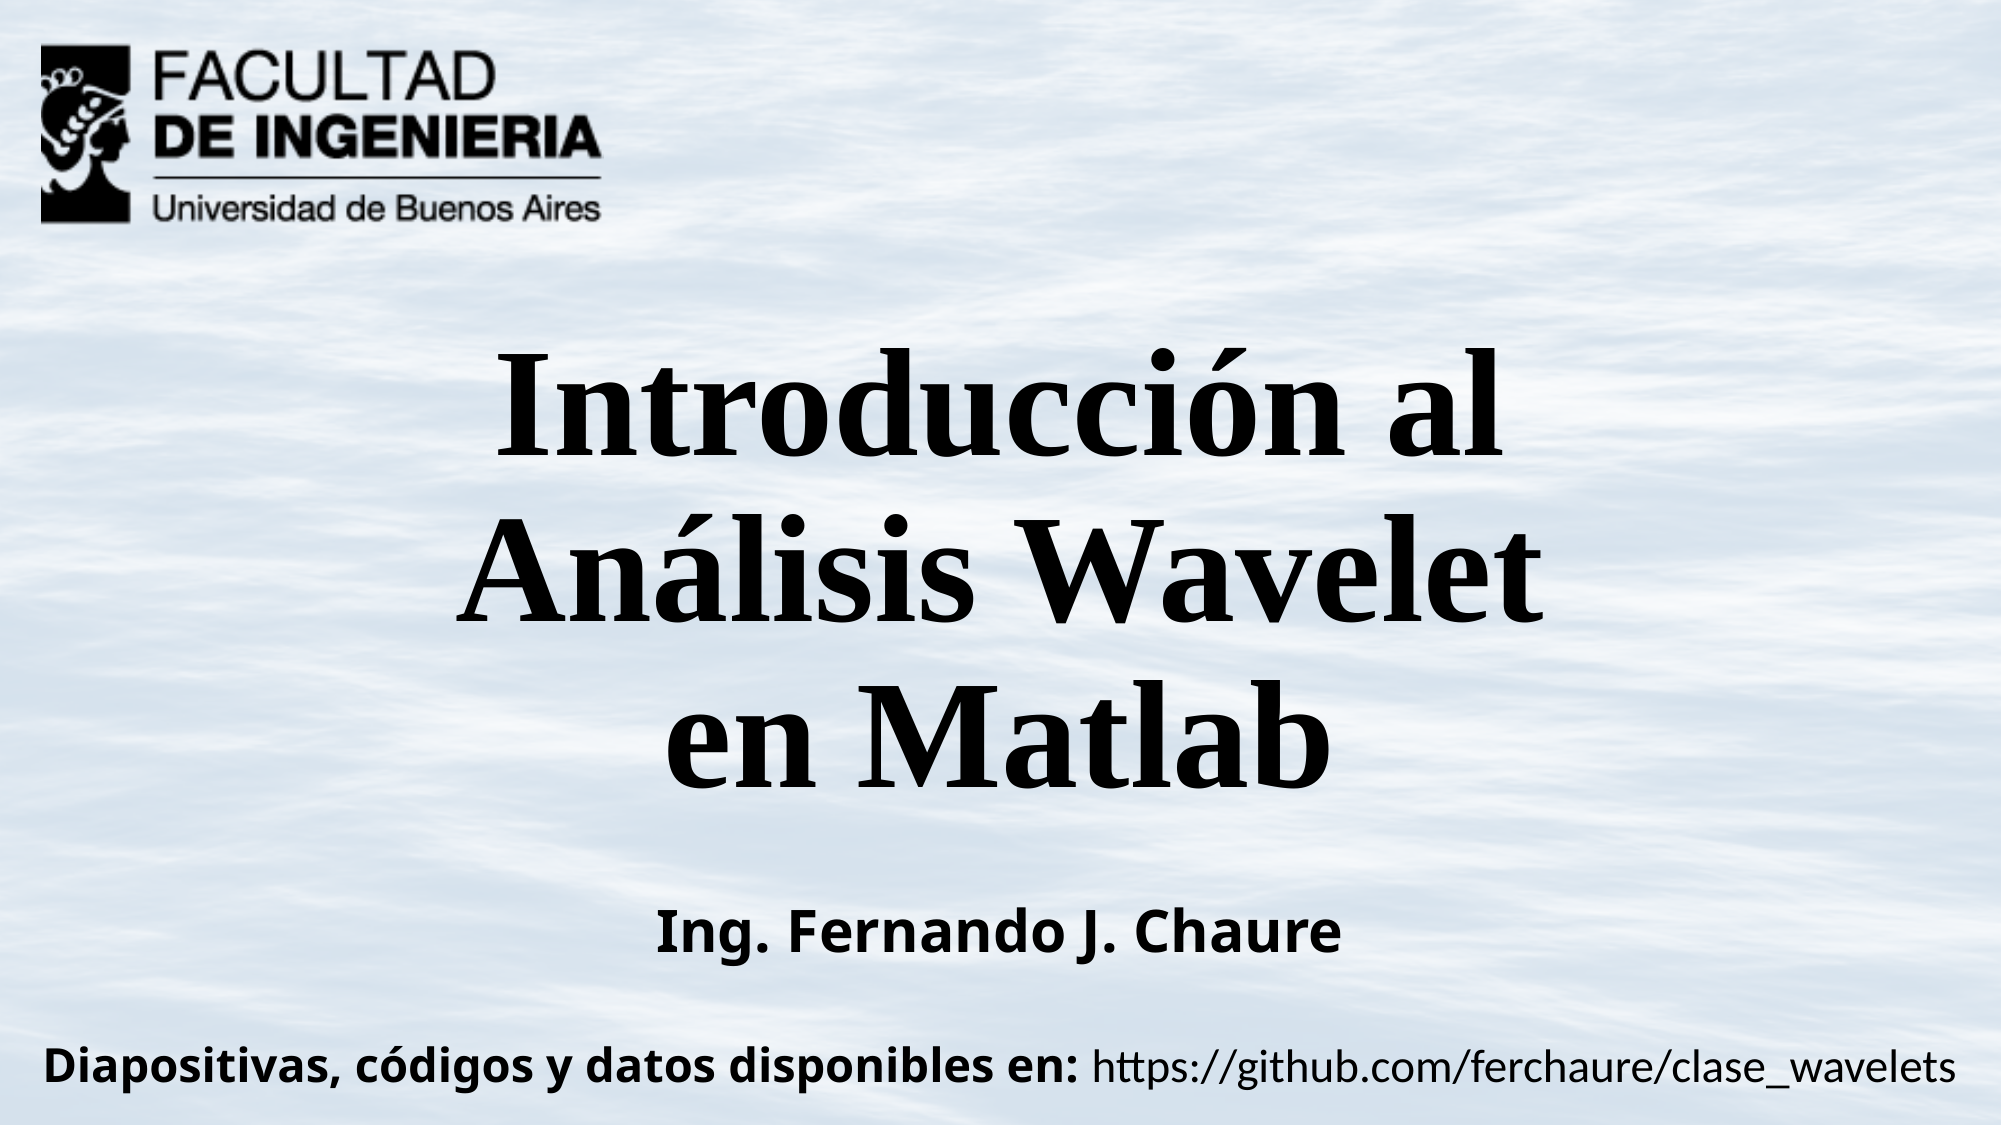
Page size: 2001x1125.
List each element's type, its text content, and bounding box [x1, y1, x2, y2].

title Introducción al Análisis Wavelet en Matlab [380, 212, 1620, 829]
picture [0, 0, 2000, 905]
subtitle Ing. Fernando J. Chaure Diapositivas, códigos y datos disponibles en: https://github.com/ferchaure/clase_wavelets [0, 905, 2000, 1125]
